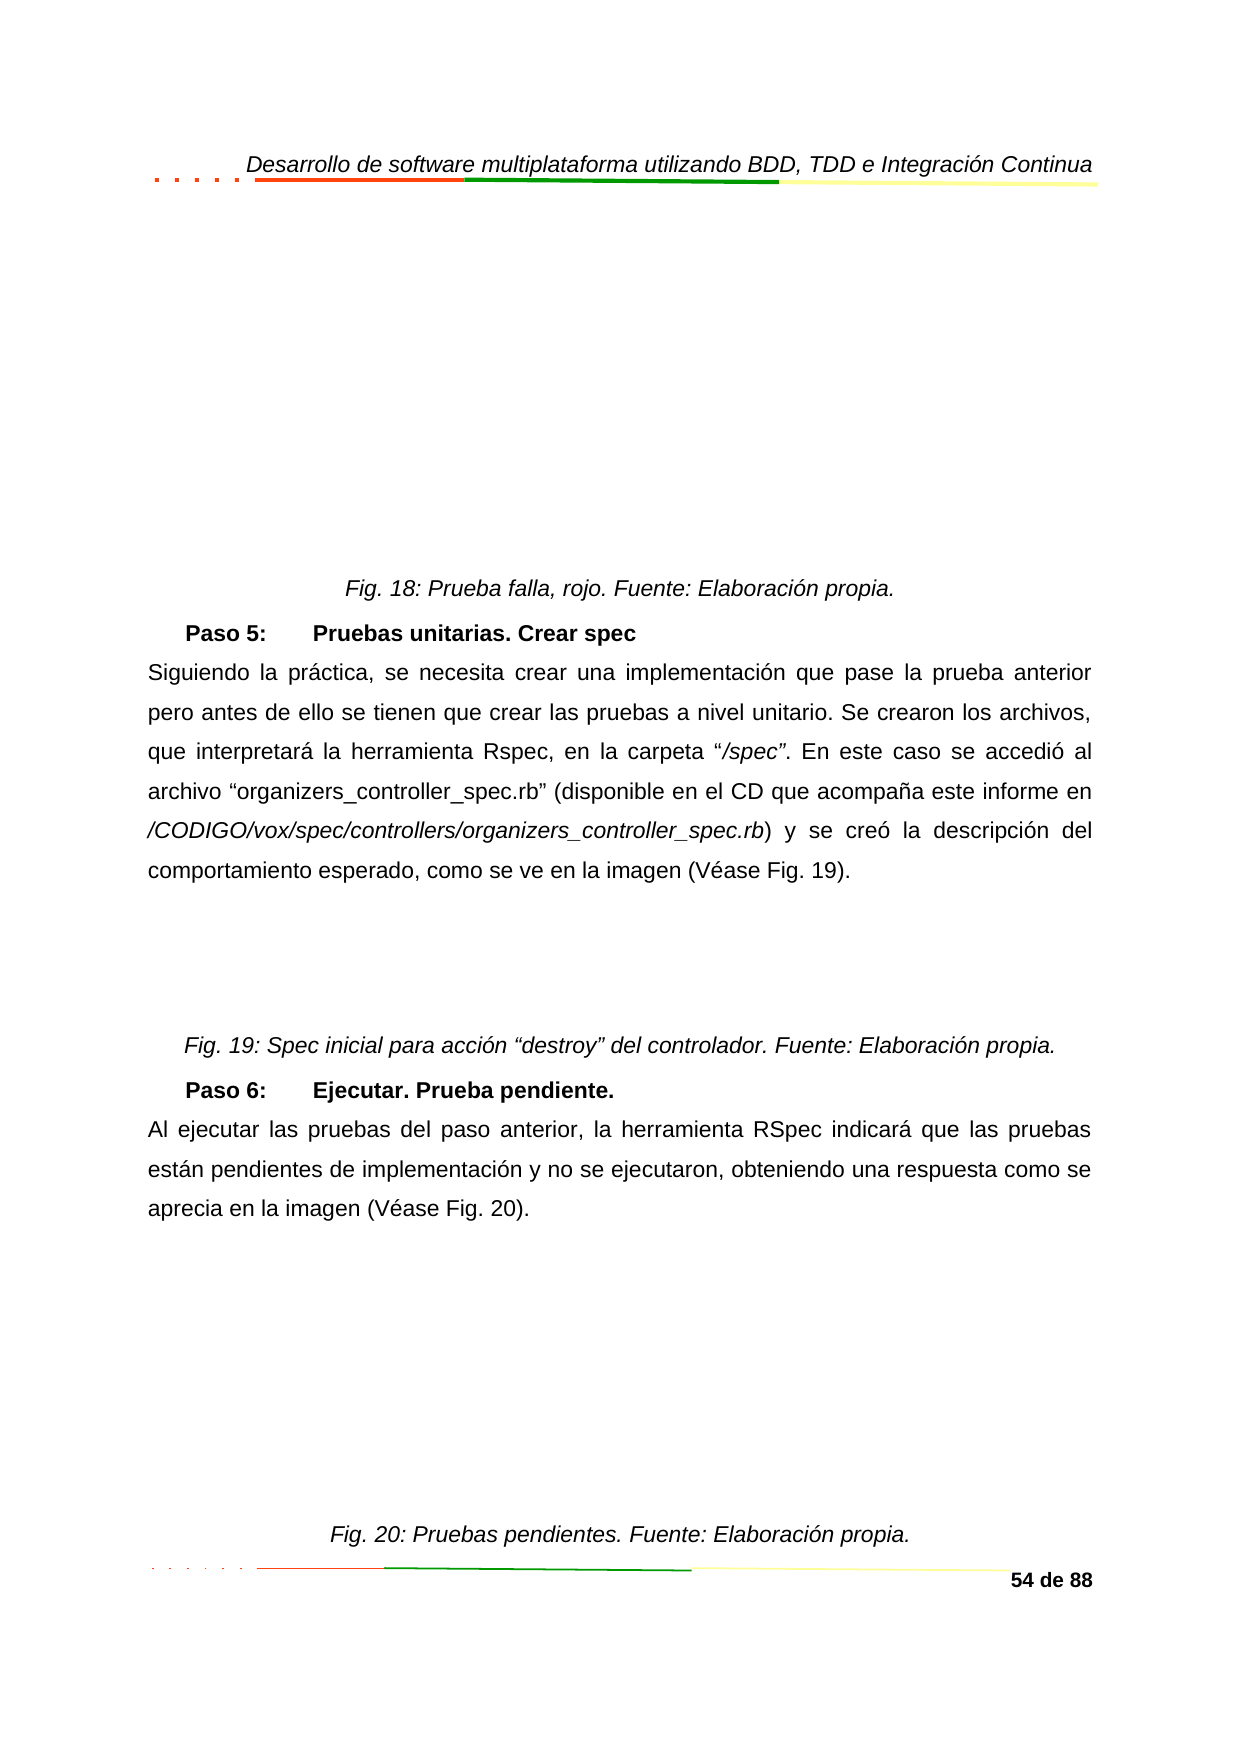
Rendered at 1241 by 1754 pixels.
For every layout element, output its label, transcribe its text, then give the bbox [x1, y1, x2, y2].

table_header [148, 217, 1093, 557]
table_cell Fig. 18: Prueba falla, rojo. Fuente: Elaboración propia. [148, 557, 1093, 620]
table_header [148, 896, 1093, 1014]
table_cell Fig. 20: Pruebas pendientes. Fuente: Elaboración propia. [148, 1503, 1093, 1566]
list Ejecutar. Prueba pendiente. [185, 1077, 1093, 1103]
text Siguiendo la práctica, se necesita crear una implementación que pase la prueba anterior pero antes de ello se tienen que crear las pruebas a nivel unitario. Se crearon los archivos, que interpretará la herramienta Rspec, en la carpeta “/spec”. En este caso se accedió al archivo “organizers_controller_spec.rb” (disponible en el CD que acompaña este informe en /CODIGO/vox/spec/controllers/organizers_controller_spec.rb) y se creó la descripción del comportamiento esperado, como se ve en la imagen (Véase Fig. 19). [148, 659, 1093, 883]
text Al ejecutar las pruebas del paso anterior, la herramienta RSpec indicará que las pruebas están pendientes de implementación y no se ejecutaron, obteniendo una respuesta como se aprecia en la imagen (Véase Fig. 20). [148, 1116, 1093, 1221]
table_header [148, 1235, 1093, 1503]
list Pruebas unitarias. Crear spec [185, 620, 1093, 646]
table_cell Fig. 19: Spec inicial para acción “destroy” del controlador. Fuente: Elaboración propia. [148, 1014, 1093, 1077]
